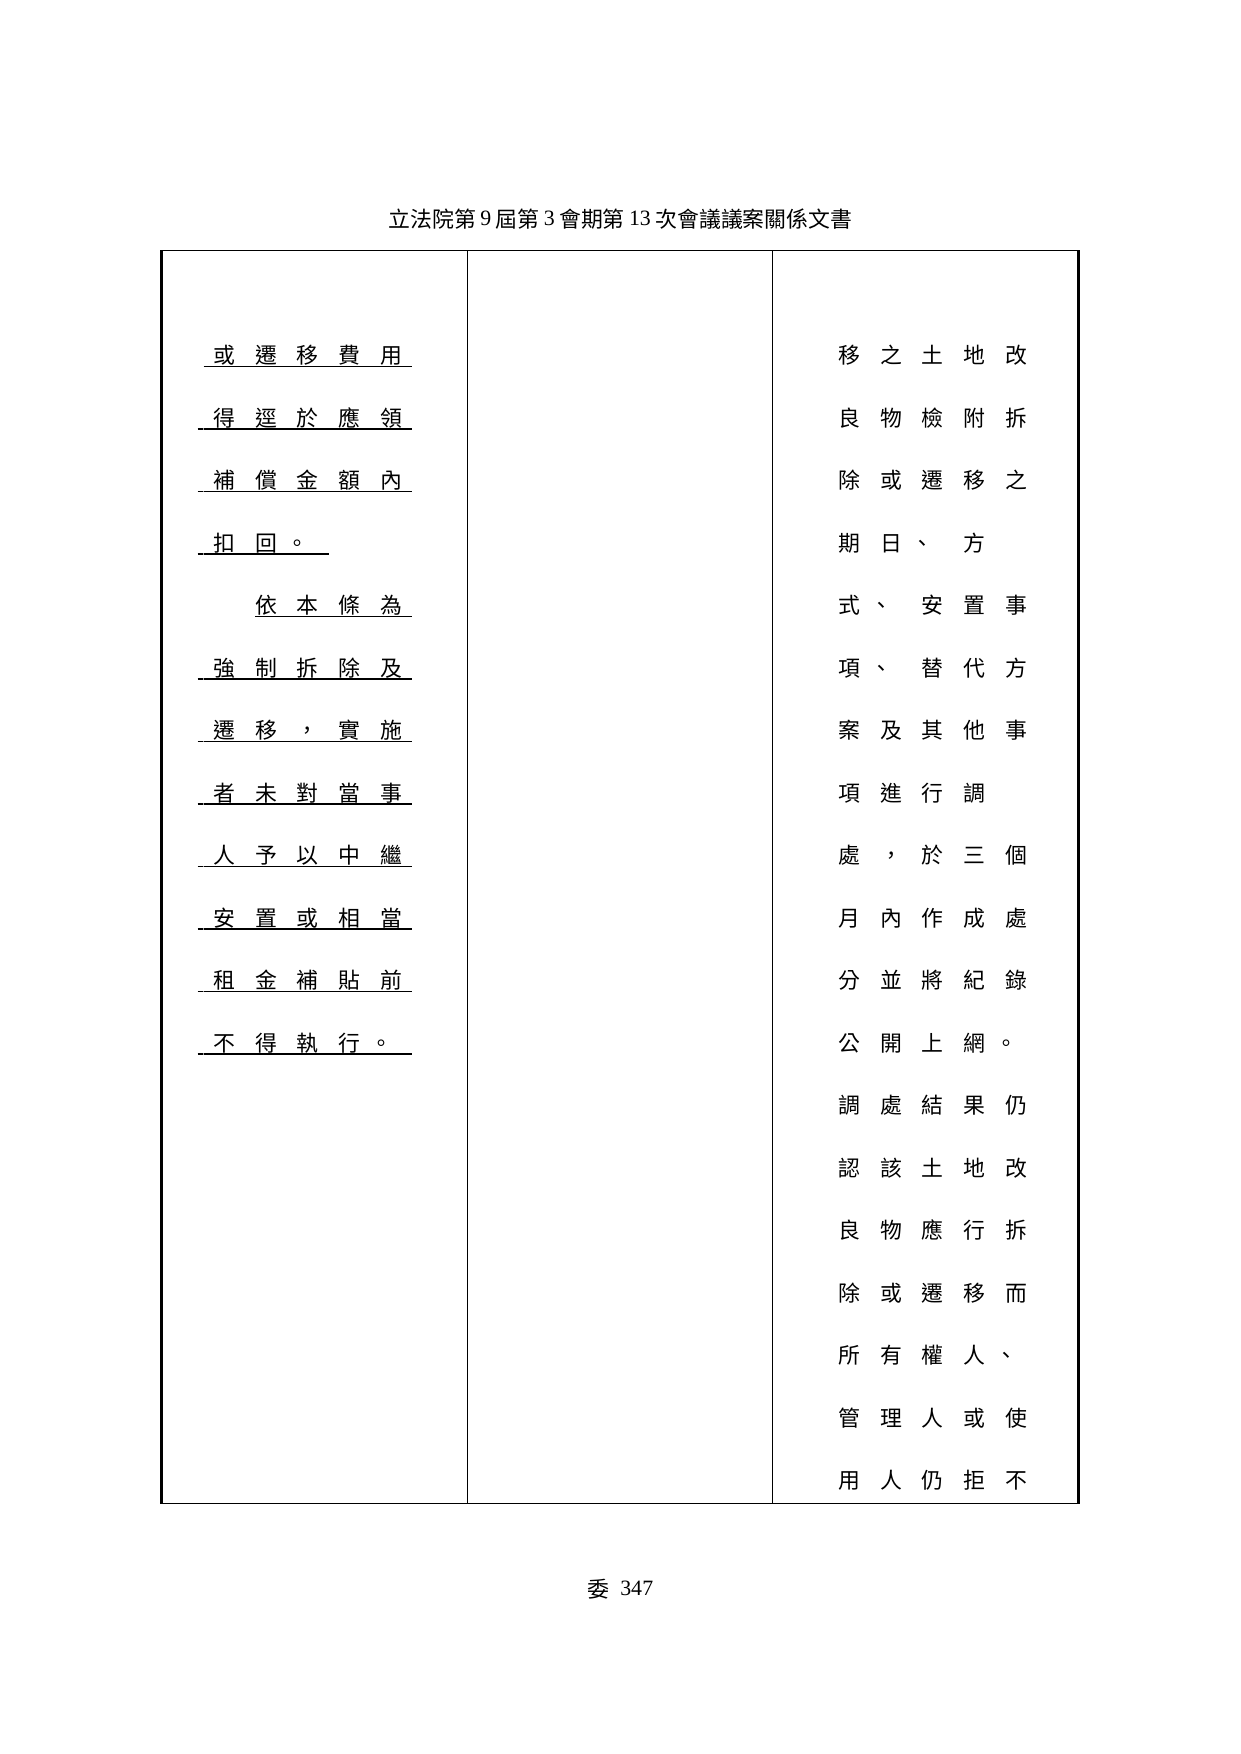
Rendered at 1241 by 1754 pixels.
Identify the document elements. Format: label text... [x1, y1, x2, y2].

table_cell 或遷移費用得逕於應領補償金額內扣回。 依本條為強制拆除及遷移，實施者未對當事人予以中繼安置或相當租金補貼前不得執行。 [163, 251, 467, 1503]
table_cell 移之土地改良物檢附拆除或遷移之期日、方式、安置事項、替代方案及其他事項進行調處，於三個月內作成處分並將紀錄公開上網。調處結果仍認該土地改良物應行拆除或遷移而所有權人、管理人或使用人仍拒不 [773, 251, 1077, 1503]
table_cell [468, 251, 772, 1503]
